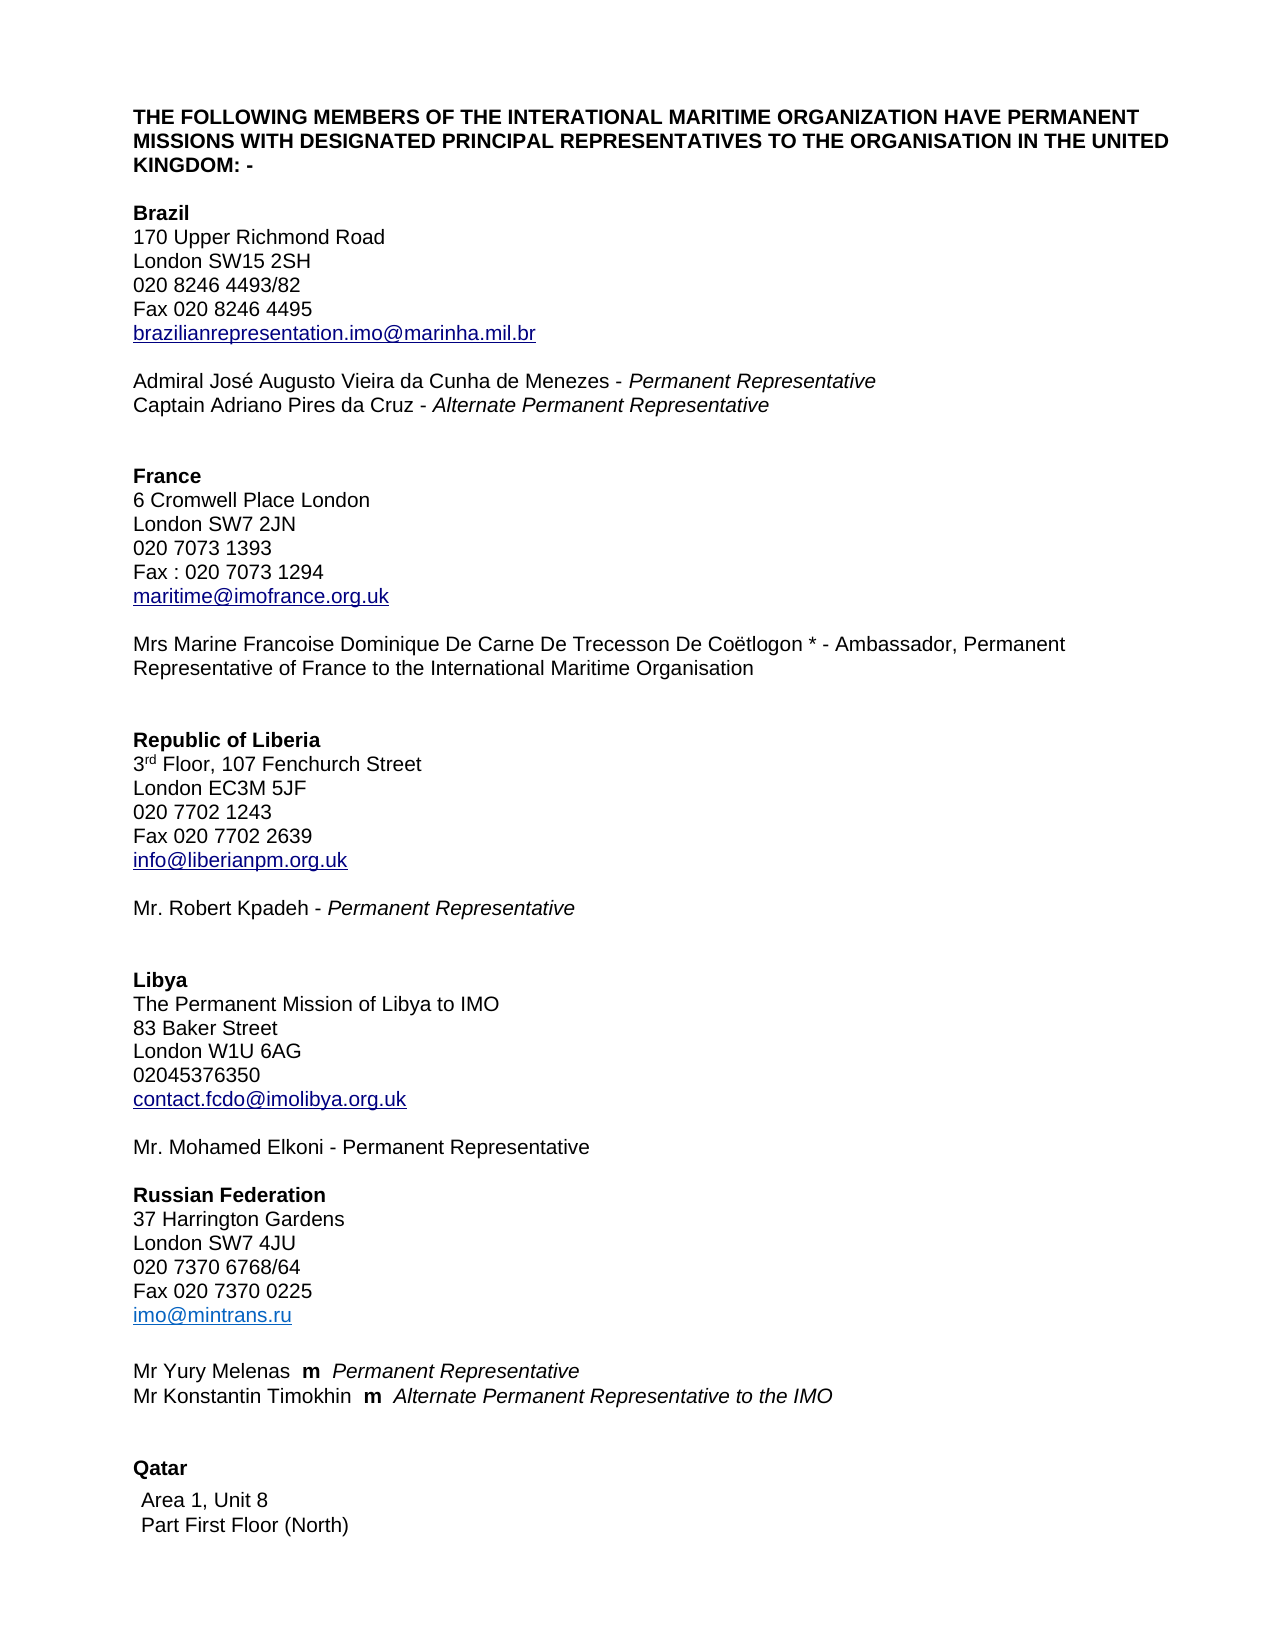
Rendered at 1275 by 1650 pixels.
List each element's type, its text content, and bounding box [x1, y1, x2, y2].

text 170 Upper Richmond Road [133, 225, 1181, 249]
text London SW15 2SH [133, 249, 1181, 273]
text 37 Harrington Gardens [133, 1207, 1181, 1231]
text The Permanent Mission of Libya to IMO [133, 991, 1181, 1015]
text info@liberianpm.org.uk [133, 848, 1181, 872]
text Mr. Robert Kpadeh - Permanent Representative [133, 896, 1181, 919]
text Mr Yury Melenas m Permanent Representative [133, 1356, 1181, 1384]
text THE FOLLOWING MEMBERS OF THE INTERATIONAL MARITIME ORGANIZATION HAVE PERMANENT MISSIONS WITH DESIGNATED PRINCIPAL REPRESENTATIVES TO THE ORGANISATION IN THE UNITED KINGDOM: - [133, 105, 1181, 177]
text Fax 020 7702 2639 [133, 824, 1181, 848]
text Admiral José Augusto Vieira da Cunha de Menezes - Permanent Representative [133, 368, 1181, 392]
table_header [1144, 1480, 1180, 1545]
text Brazil [133, 201, 1181, 225]
text London SW7 2JN [133, 512, 1181, 536]
text Mr. Mohamed Elkoni - Permanent Representative [133, 1135, 1181, 1159]
text Mr Konstantin Timokhin m Alternate Permanent Representative to the IMO [133, 1384, 1181, 1408]
text France [133, 464, 1181, 488]
text London SW7 4JU [133, 1231, 1181, 1255]
text 83 Baker Street [133, 1015, 1181, 1039]
text Libya [133, 967, 1181, 991]
text 020 7370 6768/64 [133, 1255, 1181, 1279]
text 02045376350 [133, 1063, 1181, 1087]
text contact.fcdo@imolibya.org.uk [133, 1087, 1181, 1111]
text 020 8246 4493/82 [133, 273, 1181, 297]
text 6 Cromwell Place London [133, 488, 1181, 512]
text 020 7702 1243 [133, 800, 1181, 824]
text London EC3M 5JF [133, 776, 1181, 800]
text Captain Adriano Pires da Cruz - Alternate Permanent Representative [133, 392, 1181, 416]
text Fax 020 7370 0225 [133, 1279, 1181, 1303]
subtitle Republic of Liberia [133, 728, 1181, 752]
text imo@mintrans.ru [133, 1303, 1181, 1356]
text Fax 020 8246 4495 [133, 297, 1181, 321]
text brazilianrepresentation.imo@marinha.mil.br [133, 321, 1181, 344]
text Mrs Marine Francoise Dominique De Carne De Trecesson De Coëtlogon * - Ambassador, Permanent Representative of France to the International Maritime Organisation [133, 632, 1181, 680]
text 020 7073 1393 [133, 536, 1181, 560]
text 3rd Floor, 107 Fenchurch Street [133, 752, 1181, 776]
text Qatar [133, 1456, 1181, 1480]
text Russian Federation [133, 1183, 1181, 1207]
text Fax : 020 7073 1294 maritime@imofrance.org.uk [133, 560, 1181, 608]
text London W1U 6AG [133, 1039, 1181, 1063]
table_header Area 1, Unit 8 Part First Floor (North) [133, 1480, 1144, 1545]
